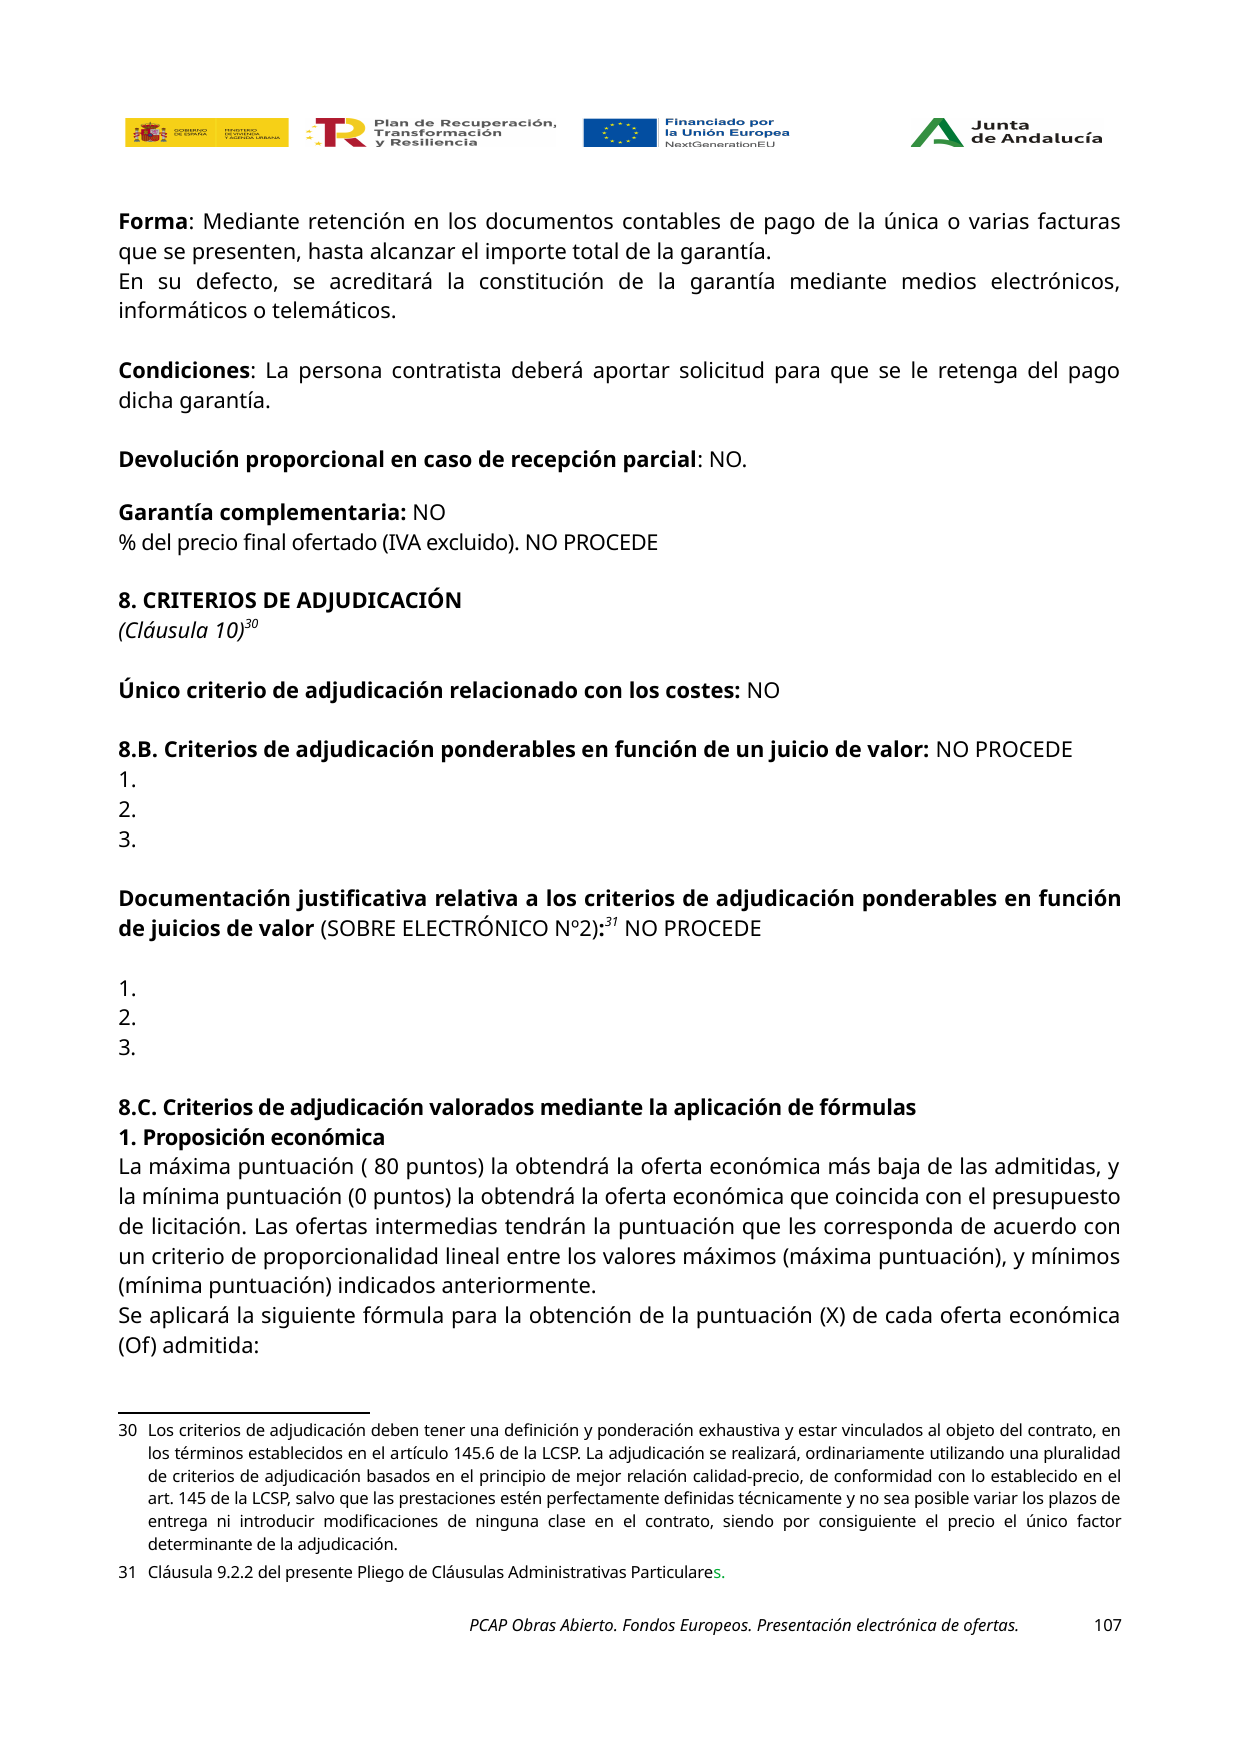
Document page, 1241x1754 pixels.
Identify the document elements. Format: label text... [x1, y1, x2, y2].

text 1. [118, 973, 1122, 1002]
text Garantía complementaria: NO [118, 497, 1122, 527]
picture [305, 118, 557, 147]
picture [910, 118, 1104, 147]
text Los criterios de adjudicación deben tener una definición y ponderación exhaustiva y estar vinculados al objeto del contrato, en los términos establecidos en el artículo 145.6 de la LCSP. La adjudicación se realizará, ordinariamente utilizando una pluralidad de criterios de adjudicación basados en el principio de mejor relación calidad-precio, de conformidad con lo establecido en el art. 145 de la LCSP, salvo que las prestaciones estén perfectamente definidas técnicamente y no sea posible variar los plazos de entrega ni introducir modificaciones de ninguna clase en el contrato, siendo por consiguiente el precio el único factor determinante de la adjudicación. [118, 1419, 1122, 1555]
text La máxima puntuación ( 80 puntos) la obtendrá la oferta económica más baja de las admitidas, y la mínima puntuación (0 puntos) la obtendrá la oferta económica que coincida con el presupuesto de licitación. Las ofertas intermedias tendrán la puntuación que les corresponda de acuerdo con un criterio de proporcionalidad lineal entre los valores máximos (máxima puntuación), y mínimos (mínima puntuación) indicados anteriormente. [118, 1151, 1122, 1300]
text Se aplicará la siguiente fórmula para la obtención de la puntuación (X) de cada oferta económica (Of) admitida: [118, 1300, 1122, 1360]
text Devolución proporcional en caso de recepción parcial: NO. [118, 444, 1122, 474]
text 1. [118, 764, 1122, 794]
text % del precio final ofertado (IVA excluido). NO PROCEDE [118, 527, 1122, 557]
text 1. Proposición económica [118, 1122, 1122, 1151]
text 3. [118, 824, 1122, 853]
text 2. [118, 1002, 1122, 1032]
text Forma: Mediante retención en los documentos contables de pago de la única o varias facturas que se presenten, hasta alcanzar el importe total de la garantía. [118, 206, 1122, 266]
picture [125, 118, 289, 147]
text (Cláusula 10) [118, 615, 1122, 645]
text Condiciones: La persona contratista deberá aportar solicitud para que se le retenga del pago dicha garantía. [118, 355, 1122, 415]
text 2. [118, 794, 1122, 824]
text 8.B. Criterios de adjudicación ponderables en función de un juicio de valor: NO PROCEDE [118, 734, 1122, 764]
text 8. CRITERIOS DE ADJUDICACIÓN [118, 585, 1122, 615]
text Documentación justificativa relativa a los criterios de adjudicación ponderables en función de juicios de valor (SOBRE ELECTRÓNICO Nº2): NO PROCEDE [118, 883, 1122, 943]
picture [582, 118, 793, 147]
text Cláusula 9.2.2 del presente Pliego de Cláusulas Administrativas Particulares. [118, 1561, 1122, 1584]
text 8.C. Criterios de adjudicación valorados mediante la aplicación de fórmulas [118, 1092, 1122, 1122]
text 3. [118, 1032, 1122, 1062]
text En su defecto, se acreditará la constitución de la garantía mediante medios electrónicos, informáticos o telemáticos. [118, 266, 1122, 325]
text Único criterio de adjudicación relacionado con los costes: NO [118, 675, 1122, 704]
